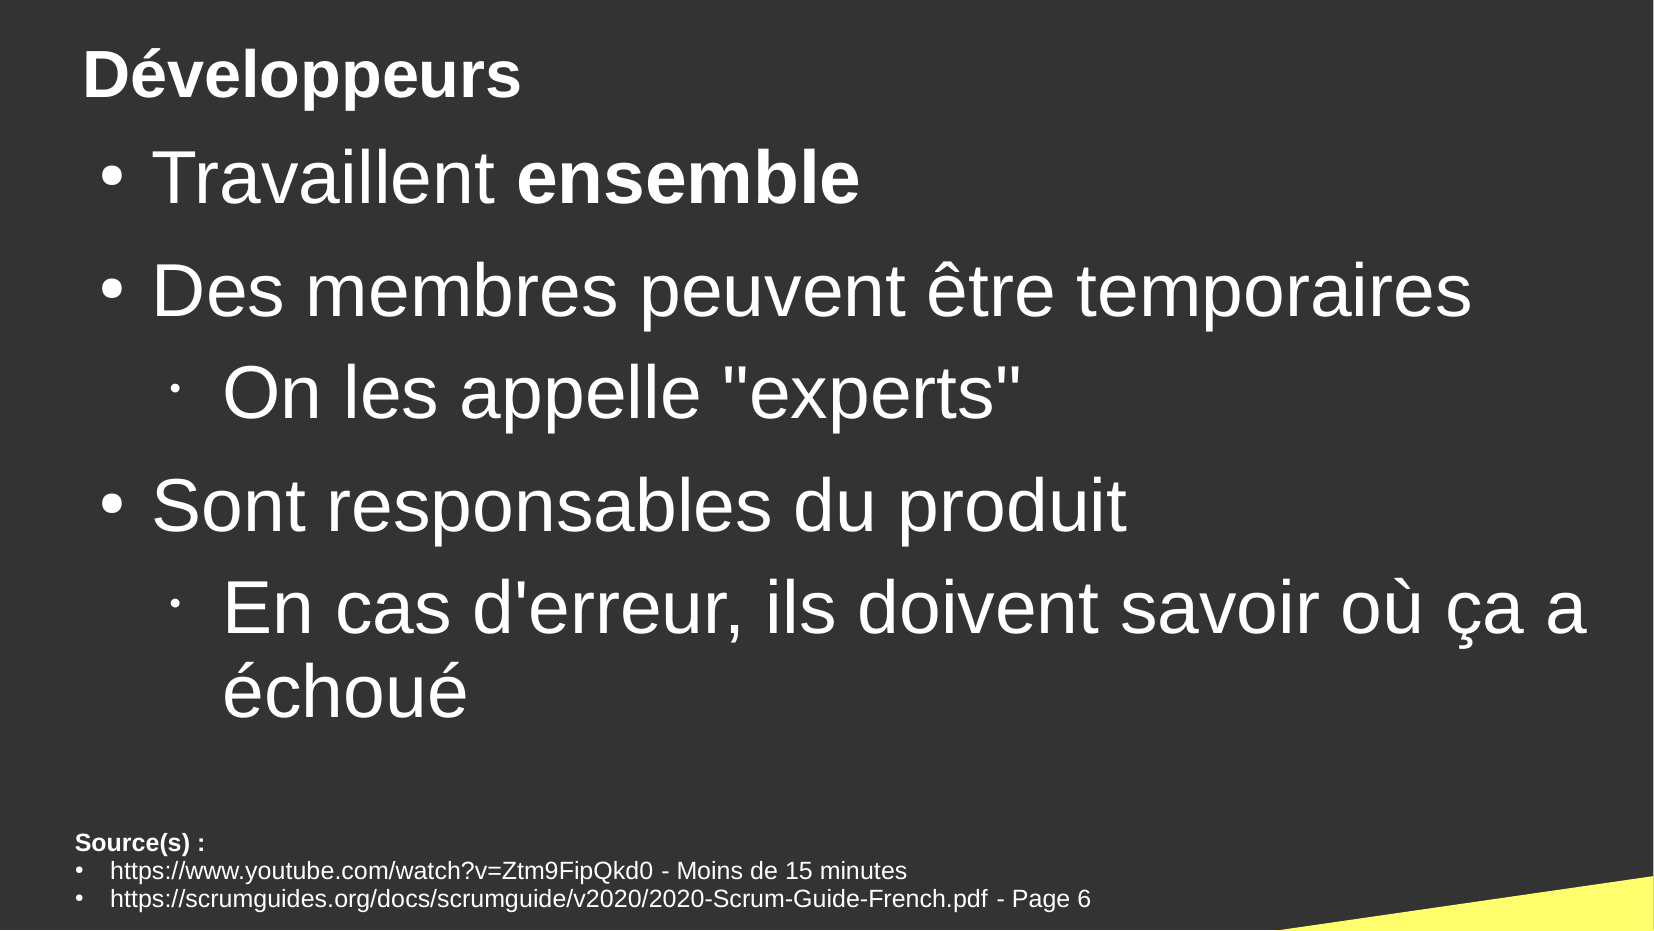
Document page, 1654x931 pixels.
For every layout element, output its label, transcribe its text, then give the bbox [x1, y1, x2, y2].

text_box Source(s) : https://www.youtube.com/watch?v=Ztm9FipQkd0 - Moins de 15 minutes https://scrumguides.org/docs/scrumguide/v2020/2020-Scrum-Guide-French.pdf - Page 6 [59, 821, 1546, 920]
text_box [1273, 876, 1654, 931]
list Travaillent ensemble Des membres peuvent être temporaires On les appelle "experts" Sont responsables du produit En cas d'erreur, ils doivent savoir où ça a échoué [80, 135, 1620, 777]
title Développeurs [82, 37, 1571, 122]
